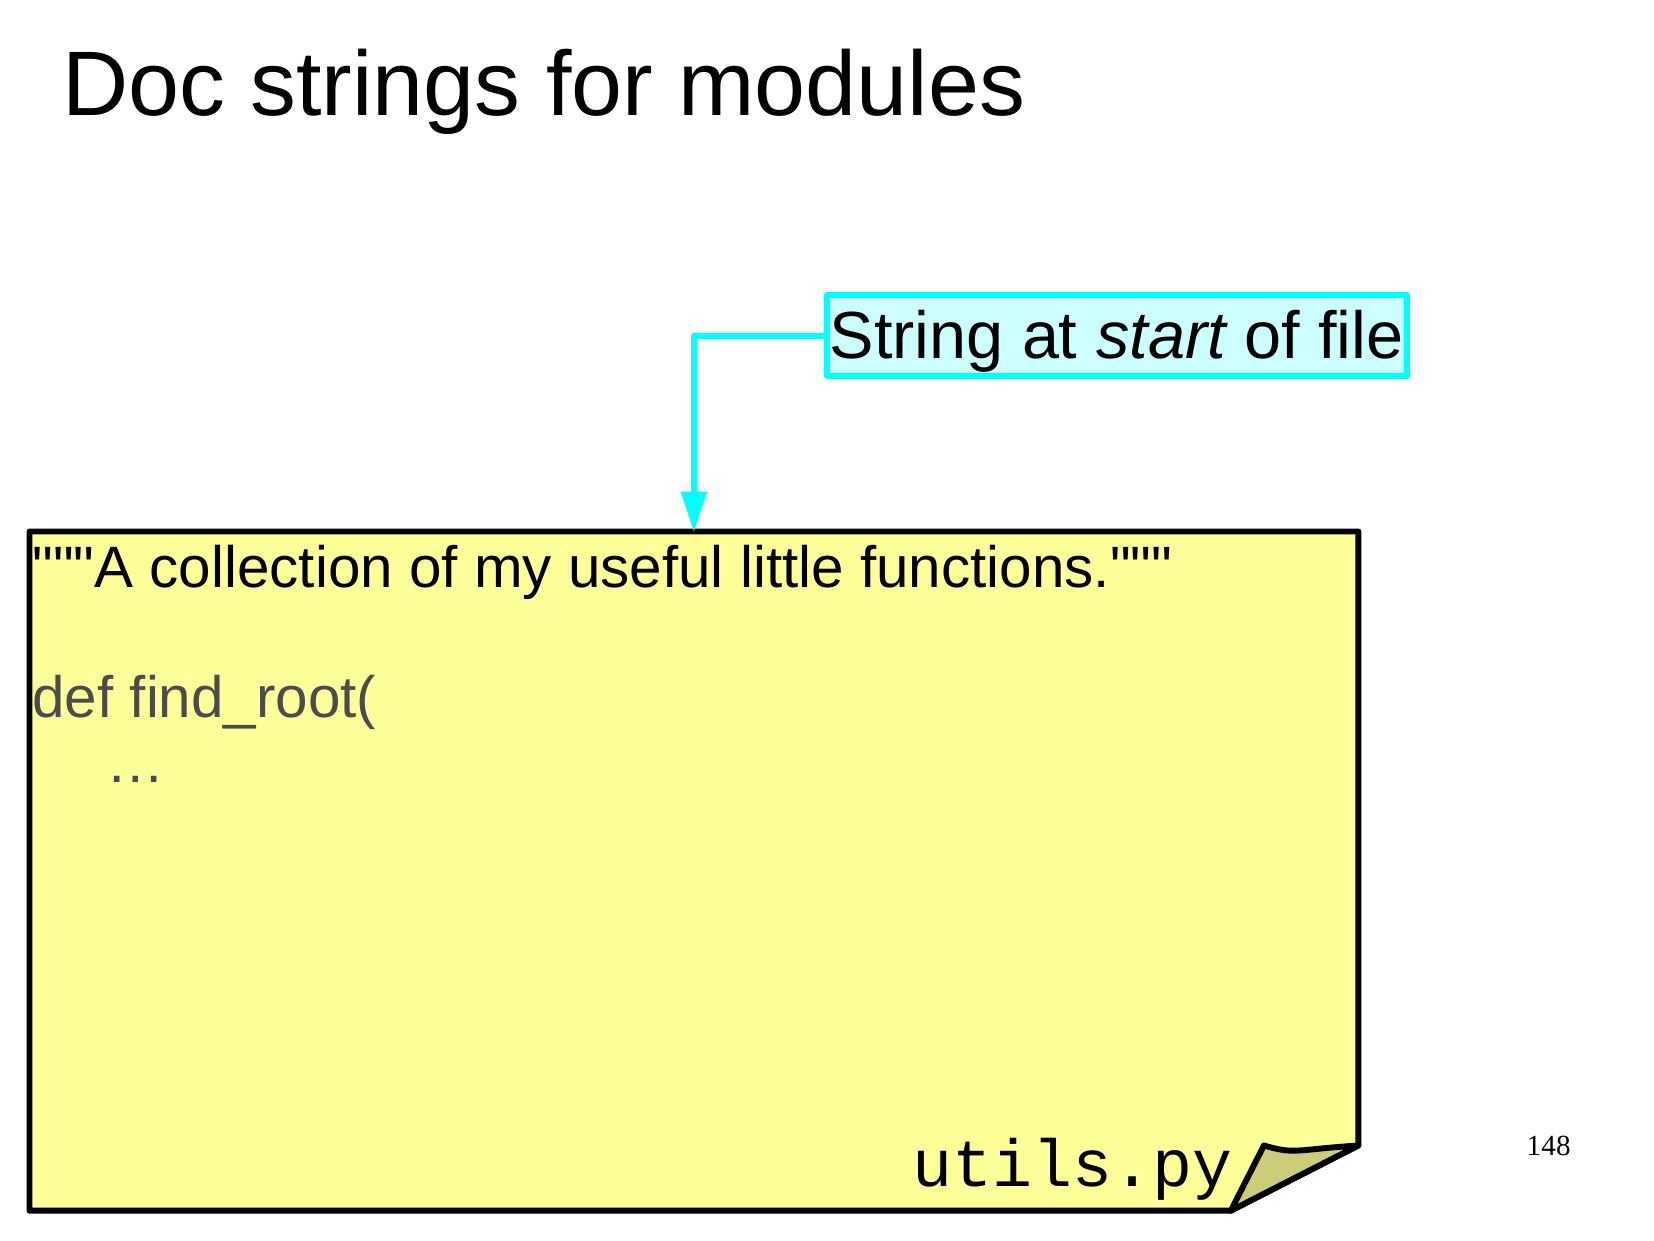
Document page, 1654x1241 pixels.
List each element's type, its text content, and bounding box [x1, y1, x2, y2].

text_box utils.py [909, 1127, 1236, 1210]
text_box Doc strings for modules [59, 29, 1030, 139]
text_box """A collection of my useful little functions.""" def find_root( … [29, 531, 1359, 1211]
text_box String at start of file [826, 295, 1407, 377]
